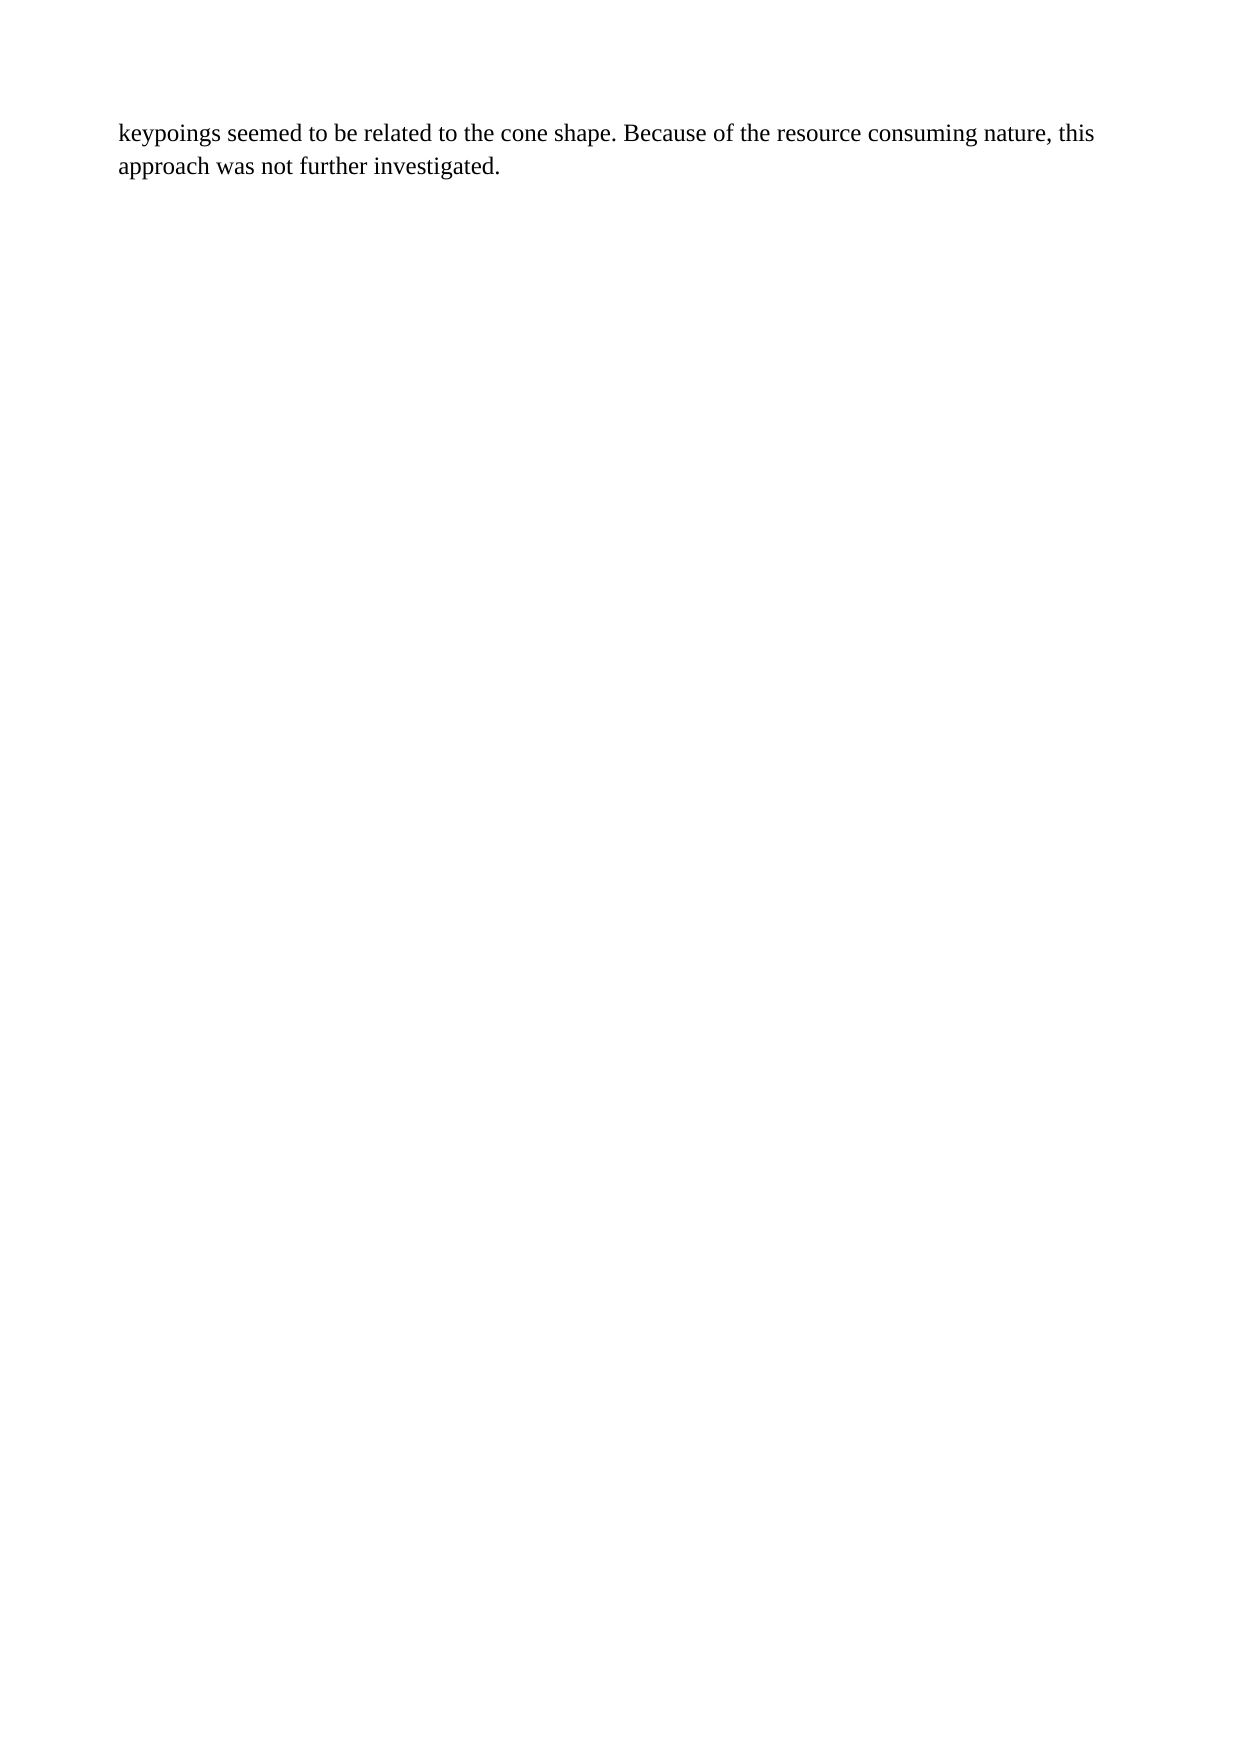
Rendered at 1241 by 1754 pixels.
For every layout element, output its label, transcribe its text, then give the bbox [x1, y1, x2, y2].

text keypoings seemed to be related to the cone shape. Because of the resource consuming nature, this approach was not further investigated. [118, 118, 1122, 180]
